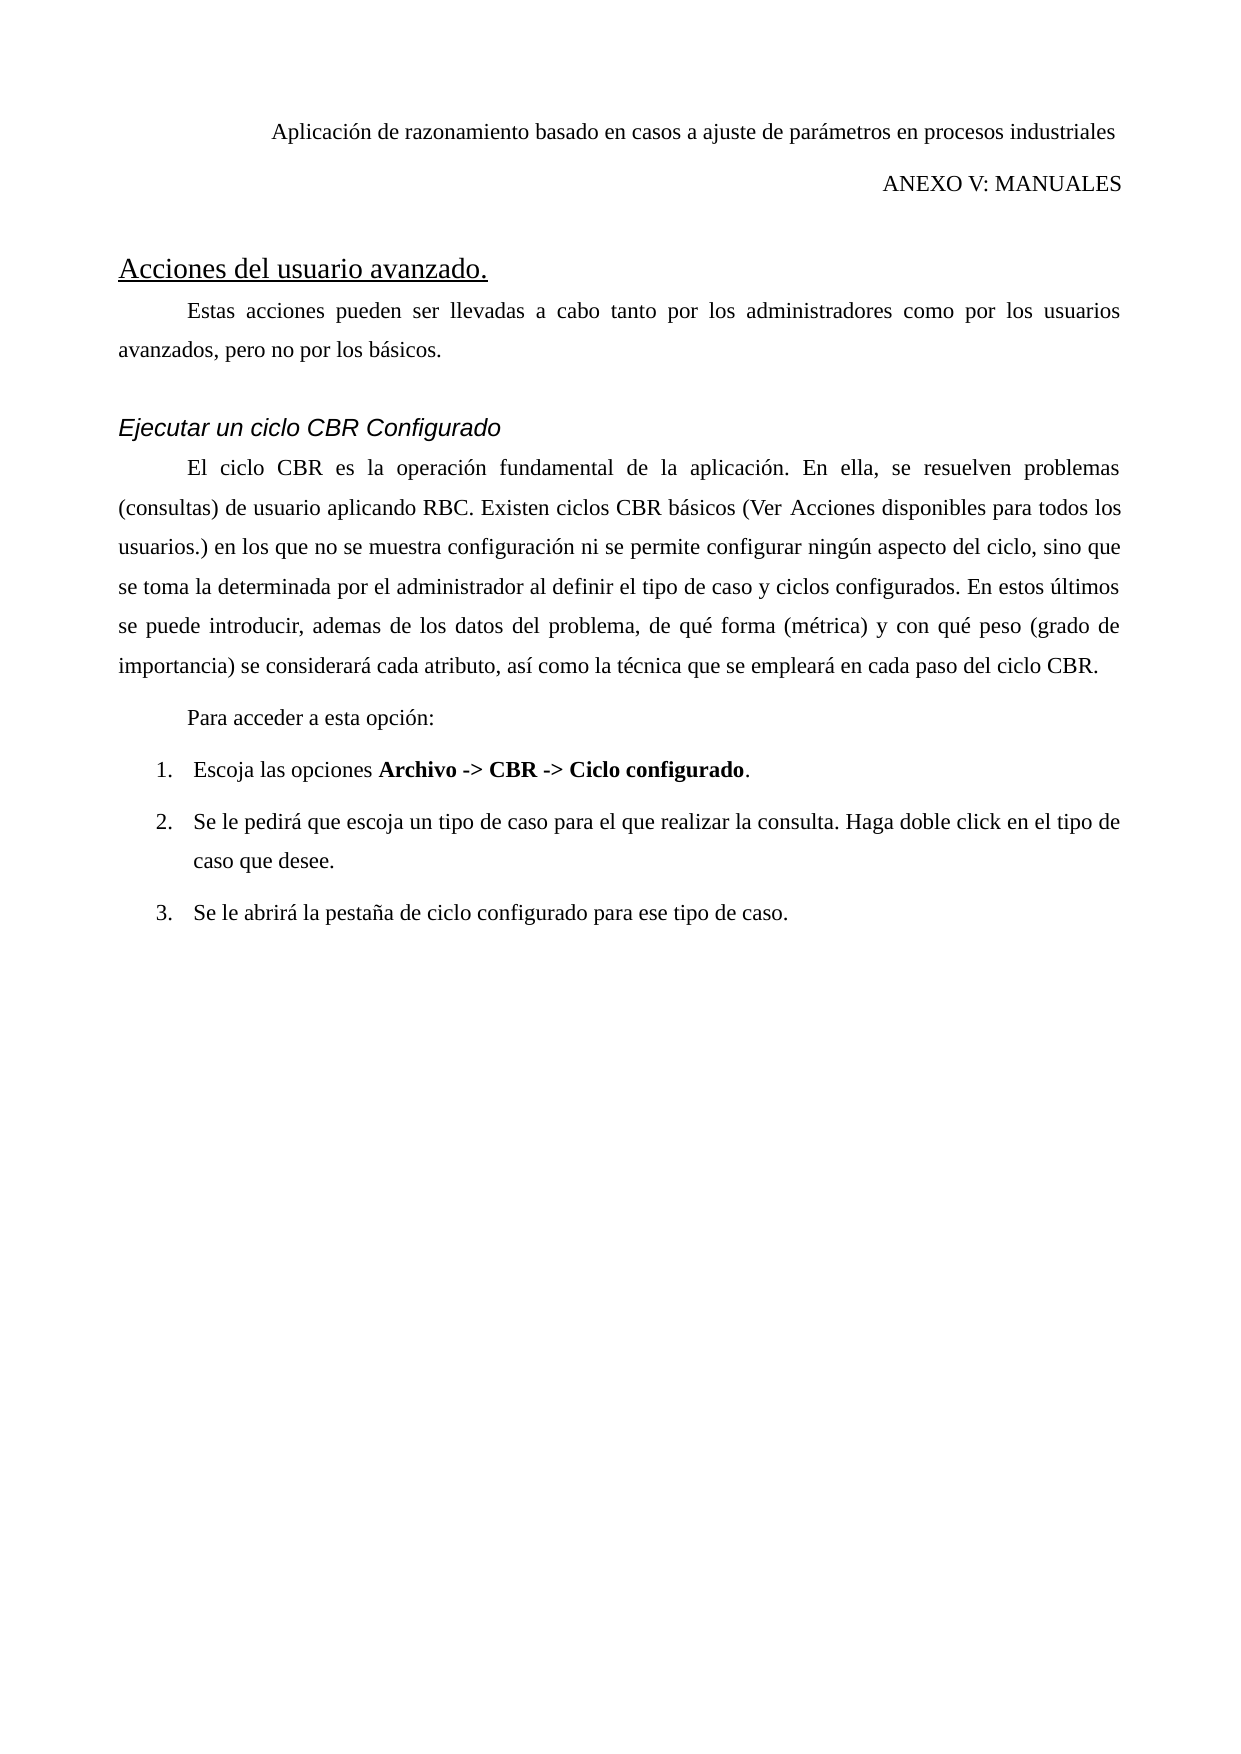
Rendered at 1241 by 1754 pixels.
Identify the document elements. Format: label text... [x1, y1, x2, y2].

list Se le abrirá la pestaña de ciclo configurado para ese tipo de caso. [156, 899, 1122, 926]
list Se le pedirá que escoja un tipo de caso para el que realizar la consulta. Haga doble click en el tipo de caso que desee. [156, 808, 1122, 874]
text El ciclo CBR es la operación fundamental de la aplicación. En ella, se resuelven problemas (consultas) de usuario aplicando RBC. Existen ciclos CBR básicos (Ver Acciones disponibles para todos los usuarios.) en los que no se muestra configuración ni se permite configurar ningún aspecto del ciclo, sino que se toma la determinada por el administrador al definir el tipo de caso y ciclos configurados. En estos últimos se puede introducir, ademas de los datos del problema, de qué forma (métrica) y con qué peso (grado de importancia) se considerará cada atributo, así como la técnica que se empleará en cada paso del ciclo CBR. [118, 454, 1122, 678]
text Para acceder a esta opción: [118, 704, 1122, 730]
subtitle Acciones del usuario avanzado. [118, 251, 1122, 284]
list Escoja las opciones Archivo -> CBR -> Ciclo configurado. [156, 756, 1122, 782]
subtitle Ejecutar un ciclo CBR Configurado [118, 413, 1122, 442]
text Estas acciones pueden ser llevadas a cabo tanto por los administradores como por los usuarios avanzados, pero no por los básicos. [118, 297, 1122, 363]
